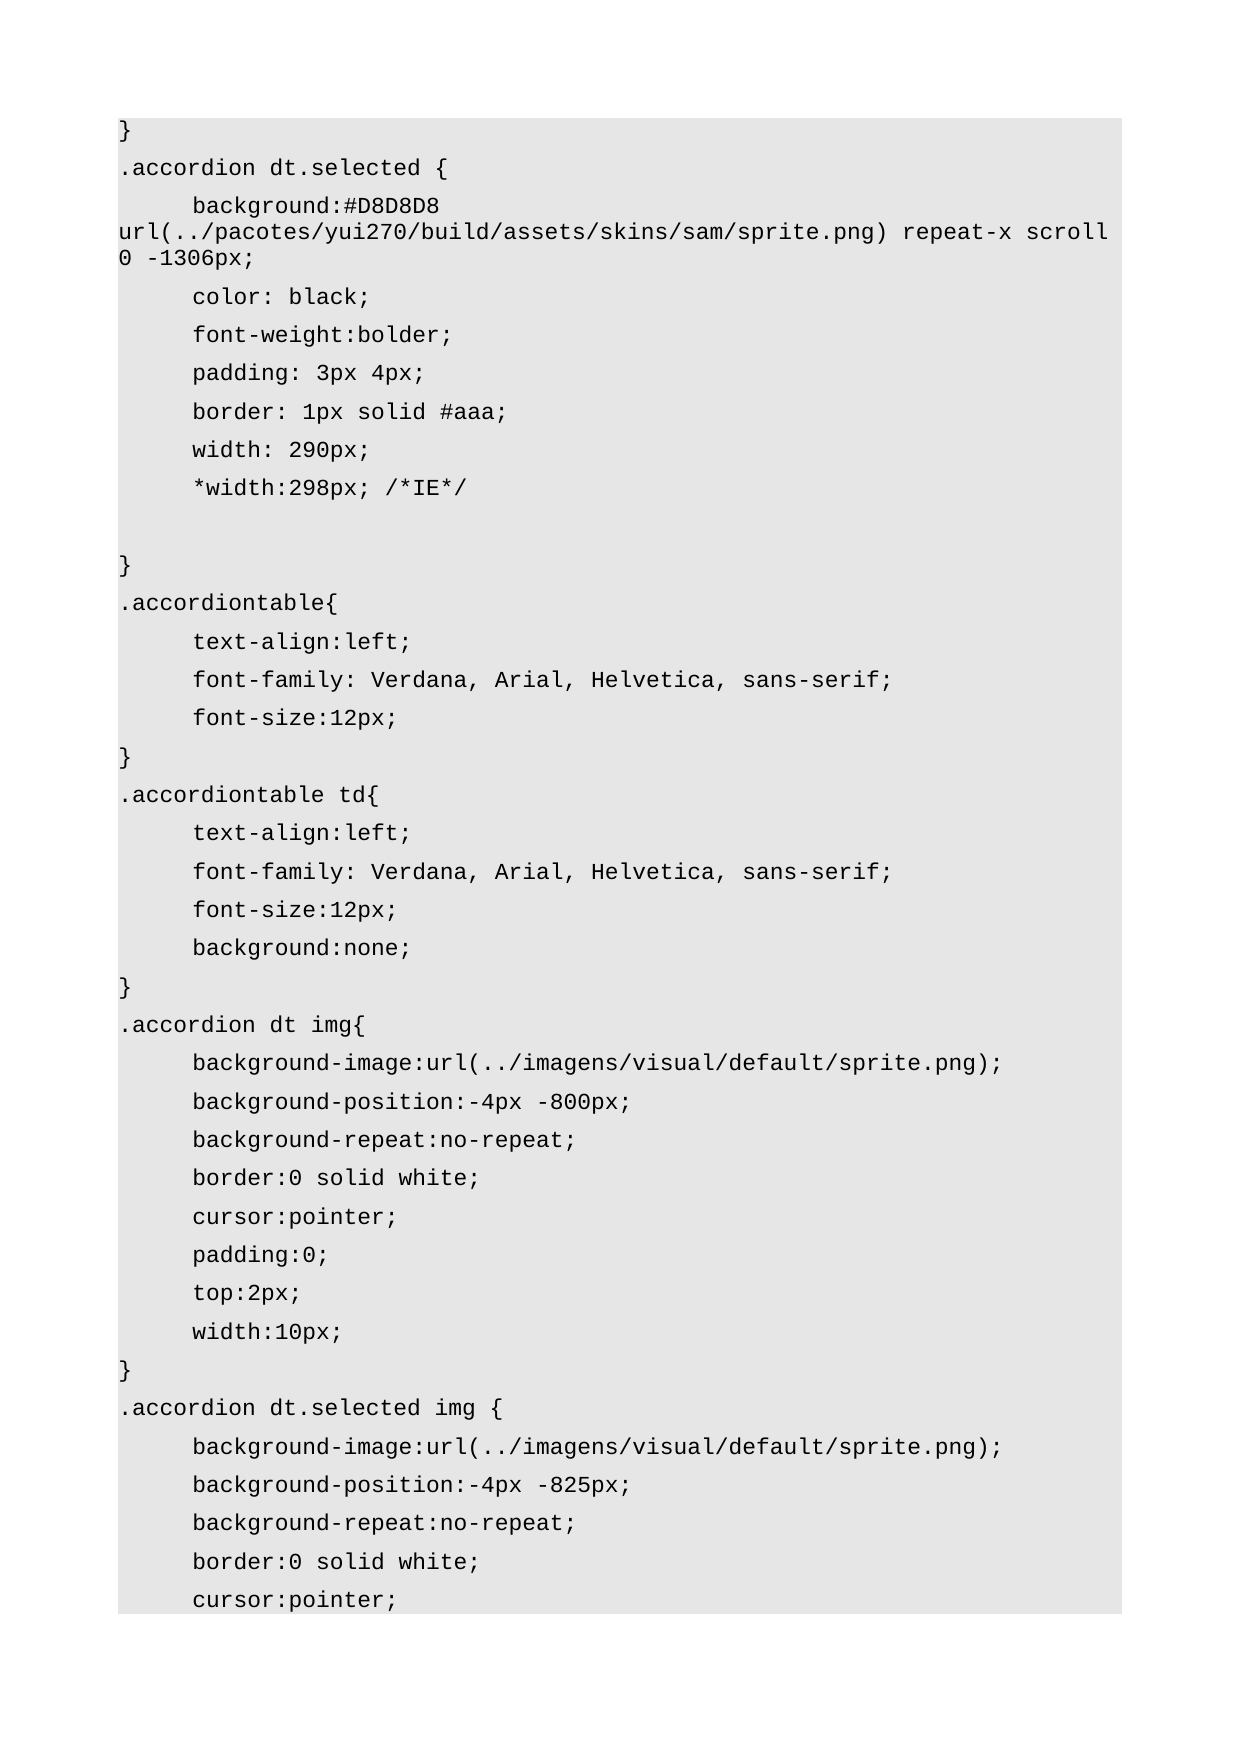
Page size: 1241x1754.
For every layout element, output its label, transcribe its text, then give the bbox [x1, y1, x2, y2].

text text-align:left; [118, 630, 1122, 656]
text cursor:pointer; [118, 1205, 1122, 1231]
text border:0 solid white; [118, 1550, 1122, 1576]
text background:none; [118, 937, 1122, 963]
text .accordion dt.selected img { [118, 1397, 1122, 1423]
text border: 1px solid #aaa; [118, 400, 1122, 426]
text background-image:url(../imagens/visual/default/sprite.png); [118, 1435, 1122, 1461]
text .accordion dt img{ [118, 1013, 1122, 1039]
text font-family: Verdana, Arial, Helvetica, sans-serif; [118, 668, 1122, 694]
text *width:298px; /*IE*/ [118, 477, 1122, 503]
text .accordion dt.selected { [118, 156, 1122, 182]
text cursor:pointer; [118, 1588, 1122, 1614]
text padding: 3px 4px; [118, 362, 1122, 388]
text background:#D8D8D8 url(../pacotes/yui270/build/assets/skins/sam/sprite.png) repeat-x scroll 0 -1306px; [118, 195, 1122, 273]
text color: black; [118, 285, 1122, 311]
text font-size:12px; [118, 898, 1122, 924]
text .accordiontable td{ [118, 783, 1122, 809]
text background-position:-4px -825px; [118, 1473, 1122, 1499]
text background-repeat:no-repeat; [118, 1512, 1122, 1538]
text text-align:left; [118, 822, 1122, 848]
text width: 290px; [118, 438, 1122, 464]
text background-repeat:no-repeat; [118, 1128, 1122, 1154]
text border:0 solid white; [118, 1167, 1122, 1193]
text .accordiontable{ [118, 592, 1122, 618]
text } [118, 1358, 1122, 1384]
text padding:0; [118, 1243, 1122, 1269]
text } [118, 975, 1122, 1001]
text } [118, 553, 1122, 579]
text font-weight:bolder; [118, 323, 1122, 349]
text } [118, 118, 1122, 144]
text background-image:url(../imagens/visual/default/sprite.png); [118, 1052, 1122, 1078]
text width:10px; [118, 1320, 1122, 1346]
text font-size:12px; [118, 707, 1122, 733]
text top:2px; [118, 1282, 1122, 1308]
text background-position:-4px -800px; [118, 1090, 1122, 1116]
text } [118, 745, 1122, 771]
text font-family: Verdana, Arial, Helvetica, sans-serif; [118, 860, 1122, 886]
